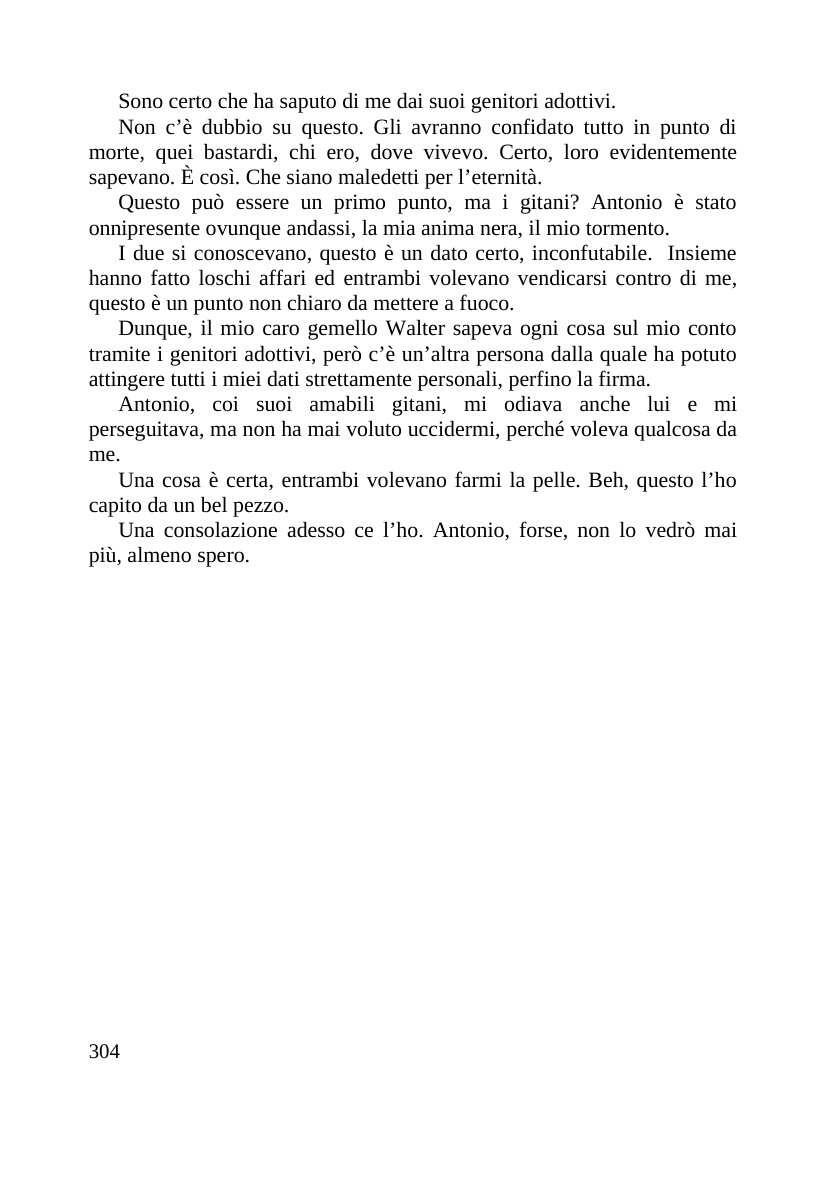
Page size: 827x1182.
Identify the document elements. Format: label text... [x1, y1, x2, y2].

text Sono certo che ha saputo di me dai suoi genitori adottivi. [88, 88, 738, 114]
text Una cosa è certa, entrambi volevano farmi la pelle. Beh, questo l’ho capito da un bel pezzo. [88, 467, 738, 517]
text Una consolazione adesso ce l’ho. Antonio, forse, non lo vedrò mai più, almeno spero. [88, 517, 738, 567]
text Questo può essere un primo punto, ma i gitani? Antonio è stato onnipresente ovunque andassi, la mia anima nera, il mio tormento. [88, 189, 738, 240]
text Non c’è dubbio su questo. Gli avranno confidato tutto in punto di morte, quei bastardi, chi ero, dove vivevo. Certo, loro evidentemente sapevano. È così. Che siano maledetti per l’eternità. [88, 114, 738, 189]
text I due si conoscevano, questo è un dato certo, inconfutabile. Insieme hanno fatto loschi affari ed entrambi volevano vendicarsi contro di me, questo è un punto non chiaro da mettere a fuoco. [88, 240, 738, 315]
text Dunque, il mio caro gemello Walter sapeva ogni cosa sul mio conto tramite i genitori adottivi, però c’è un’altra persona dalla quale ha potuto attingere tutti i miei dati strettamente personali, perfino la firma. [88, 315, 738, 391]
text Antonio, coi suoi amabili gitani, mi odiava anche lui e mi perseguitava, ma non ha mai voluto uccidermi, perché voleva qualcosa da me. [88, 391, 738, 467]
